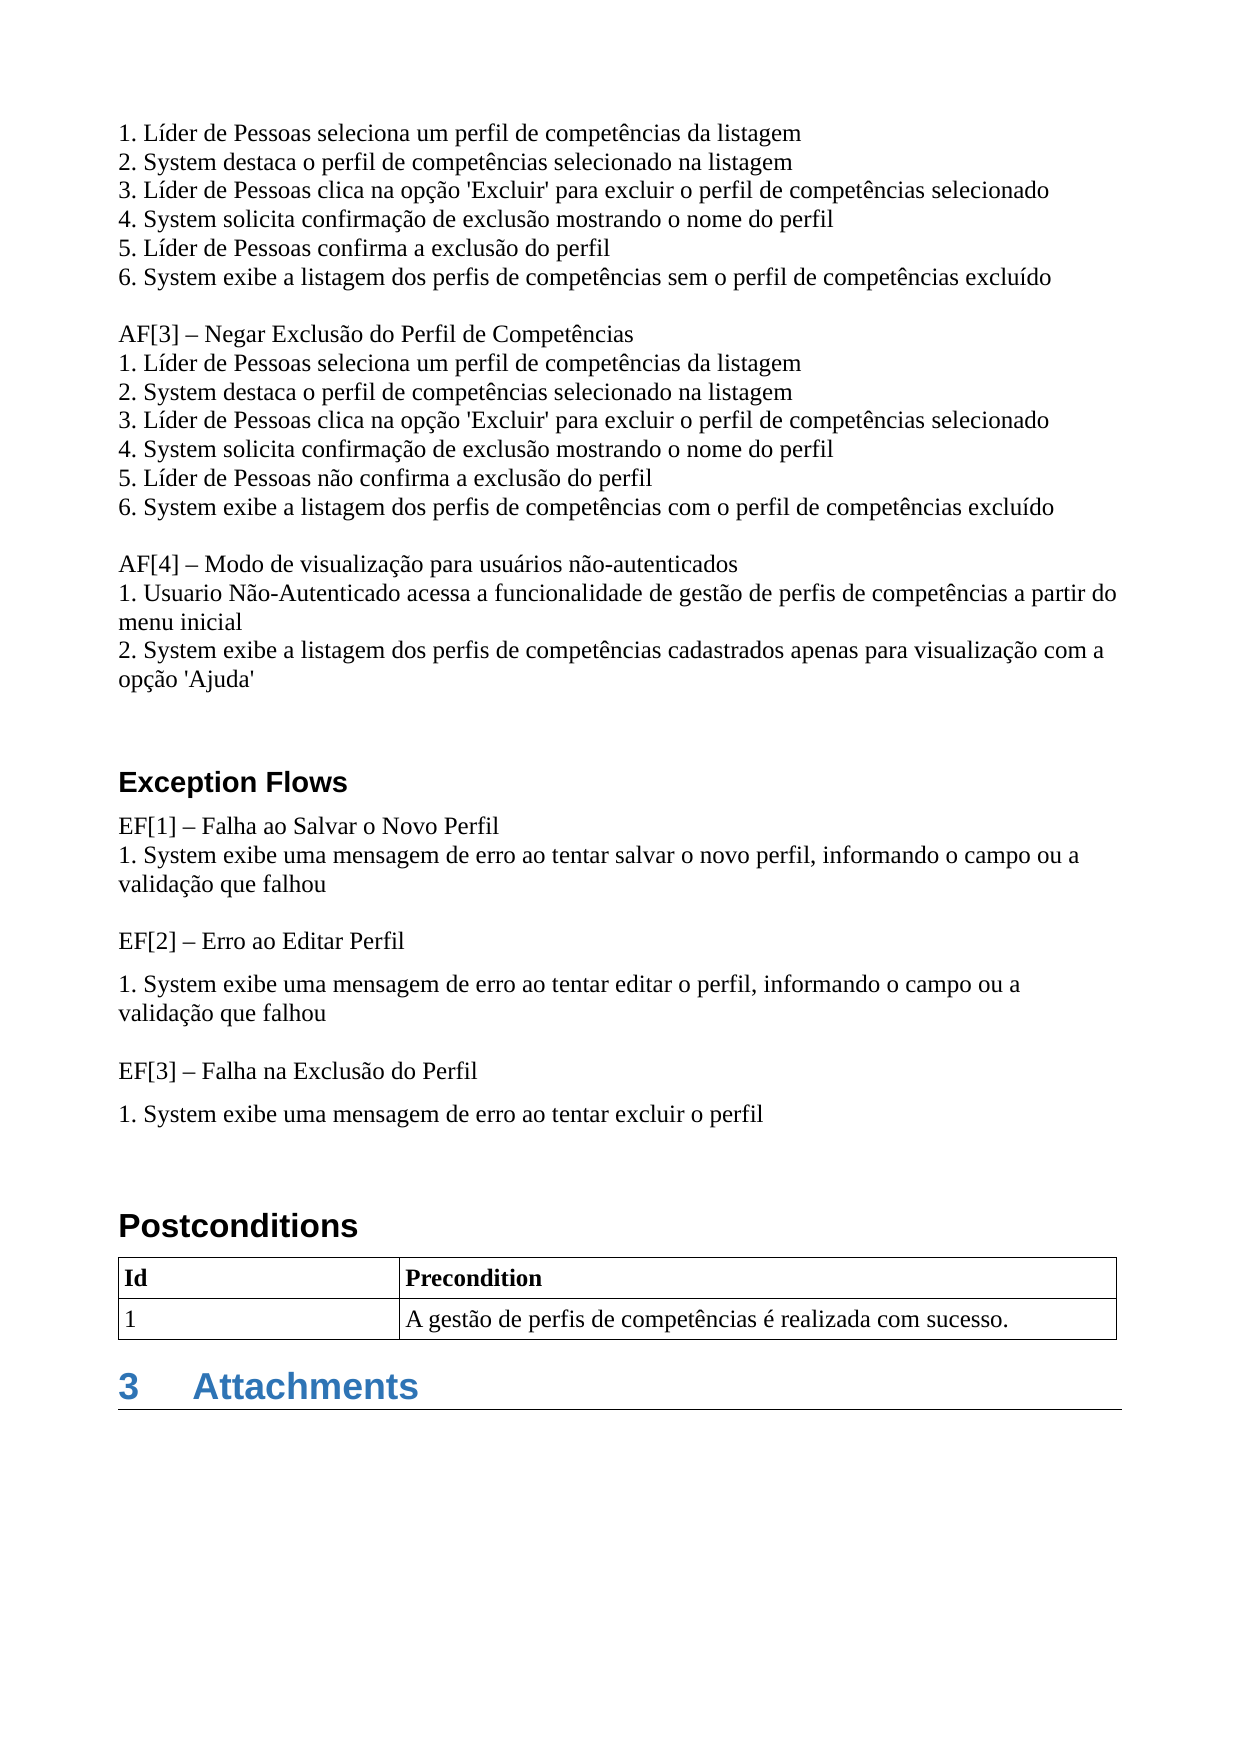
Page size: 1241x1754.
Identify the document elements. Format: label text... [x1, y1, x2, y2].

text 5. Líder de Pessoas confirma a exclusão do perfil [118, 233, 1122, 262]
text 1. Líder de Pessoas seleciona um perfil de competências da listagem [118, 348, 1122, 377]
text 5. Líder de Pessoas não confirma a exclusão do perfil [118, 463, 1122, 492]
text 1. Líder de Pessoas seleciona um perfil de competências da listagem [118, 118, 1122, 147]
text 1. System exibe uma mensagem de erro ao tentar excluir o perfil [118, 1099, 1122, 1128]
subtitle Exception Flows [118, 765, 1122, 799]
text EF[3] – Falha na Exclusão do Perfil [118, 1056, 1122, 1084]
text 3. Líder de Pessoas clica na opção 'Excluir' para excluir o perfil de competências selecionado [118, 176, 1122, 204]
text 2. System destaca o perfil de competências selecionado na listagem [118, 377, 1122, 406]
table_cell A gestão de perfis de competências é realizada com sucesso. [400, 1299, 1116, 1339]
text 4. System solicita confirmação de exclusão mostrando o nome do perfil [118, 204, 1122, 233]
table_cell 1 [119, 1299, 399, 1339]
table_header Id [119, 1258, 399, 1298]
text AF[4] – Modo de visualização para usuários não-autenticados [118, 549, 1122, 578]
text AF[3] – Negar Exclusão do Perfil de Competências [118, 319, 1122, 348]
subtitle Postconditions [118, 1206, 1122, 1245]
text 2. System destaca o perfil de competências selecionado na listagem [118, 147, 1122, 176]
text EF[1] – Falha ao Salvar o Novo Perfil [118, 811, 1122, 840]
subtitle Attachments [118, 1364, 1122, 1409]
text 6. System exibe a listagem dos perfis de competências sem o perfil de competências excluído [118, 262, 1122, 291]
text 4. System solicita confirmação de exclusão mostrando o nome do perfil [118, 434, 1122, 463]
text EF[2] – Erro ao Editar Perfil [118, 926, 1122, 955]
text 1. Usuario Não-Autenticado acessa a funcionalidade de gestão de perfis de competências a partir do menu inicial [118, 578, 1122, 636]
text 1. System exibe uma mensagem de erro ao tentar editar o perfil, informando o campo ou a validação que falhou [118, 969, 1122, 1027]
text 6. System exibe a listagem dos perfis de competências com o perfil de competências excluído [118, 492, 1122, 521]
text 2. System exibe a listagem dos perfis de competências cadastrados apenas para visualização com a opção 'Ajuda' [118, 636, 1122, 693]
text 3. Líder de Pessoas clica na opção 'Excluir' para excluir o perfil de competências selecionado [118, 406, 1122, 434]
table_header Precondition [400, 1258, 1116, 1298]
text 1. System exibe uma mensagem de erro ao tentar salvar o novo perfil, informando o campo ou a validação que falhou [118, 840, 1122, 897]
